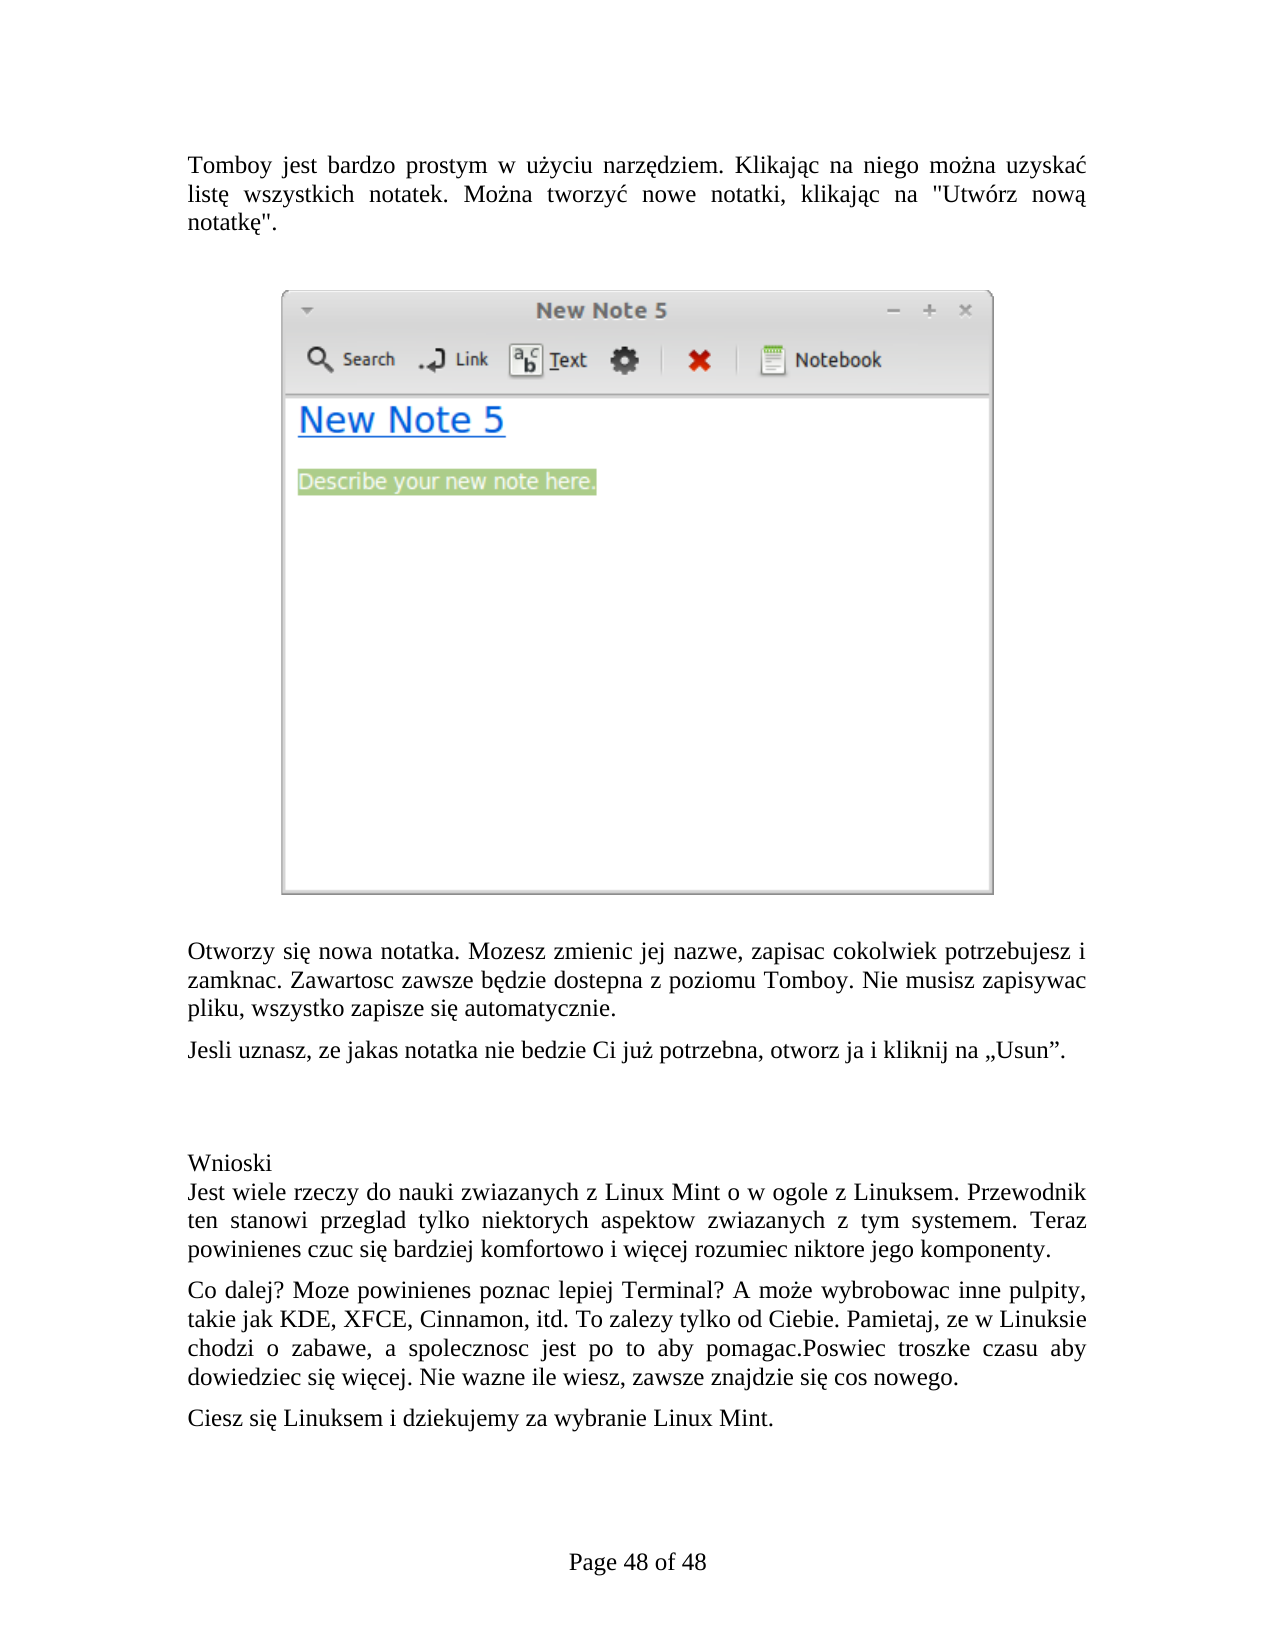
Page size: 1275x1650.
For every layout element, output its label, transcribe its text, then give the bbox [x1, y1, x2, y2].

picture [281, 290, 994, 895]
text Ciesz się Linuksem i dziekujemy za wybranie Linux Mint. [187, 1403, 1087, 1432]
text Co dalej? Moze powinienes poznac lepiej Terminal? A może wybrobowac inne pulpity, takie jak KDE, XFCE, Cinnamon, itd. To zalezy tylko od Ciebie. Pamietaj, ze w Linuksie chodzi o zabawe, a spolecznosc jest po to aby pomagac.Poswiec troszke czasu aby dowiedziec się więcej. Nie wazne ile wiesz, zawsze znajdzie się cos nowego. [187, 1276, 1087, 1391]
text Jesli uznasz, ze jakas notatka nie bedzie Ci już potrzebna, otworz ja i kliknij na „Usun”. [187, 1035, 1087, 1063]
text Jest wiele rzeczy do nauki zwiazanych z Linux Mint o w ogole z Linuksem. Przewodnik ten stanowi przeglad tylko niektorych aspektow zwiazanych z tym systemem. Teraz powinienes czuc się bardziej komfortowo i więcej rozumiec niktore jego komponenty. [187, 1177, 1087, 1263]
text Otworzy się nowa notatka. Mozesz zmienic jej nazwe, zapisac cokolwiek potrzebujesz i zamknac. Zawartosc zawsze będzie dostepna z poziomu Tomboy. Nie musisz zapisywac pliku, wszystko zapisze się automatycznie. [187, 936, 1087, 1022]
text Tomboy jest bardzo prostym w użyciu narzędziem. Klikając na niego można uzyskać listę wszystkich notatek. Można tworzyć nowe notatki, klikając na "Utwórz nową notatkę". [187, 150, 1087, 236]
